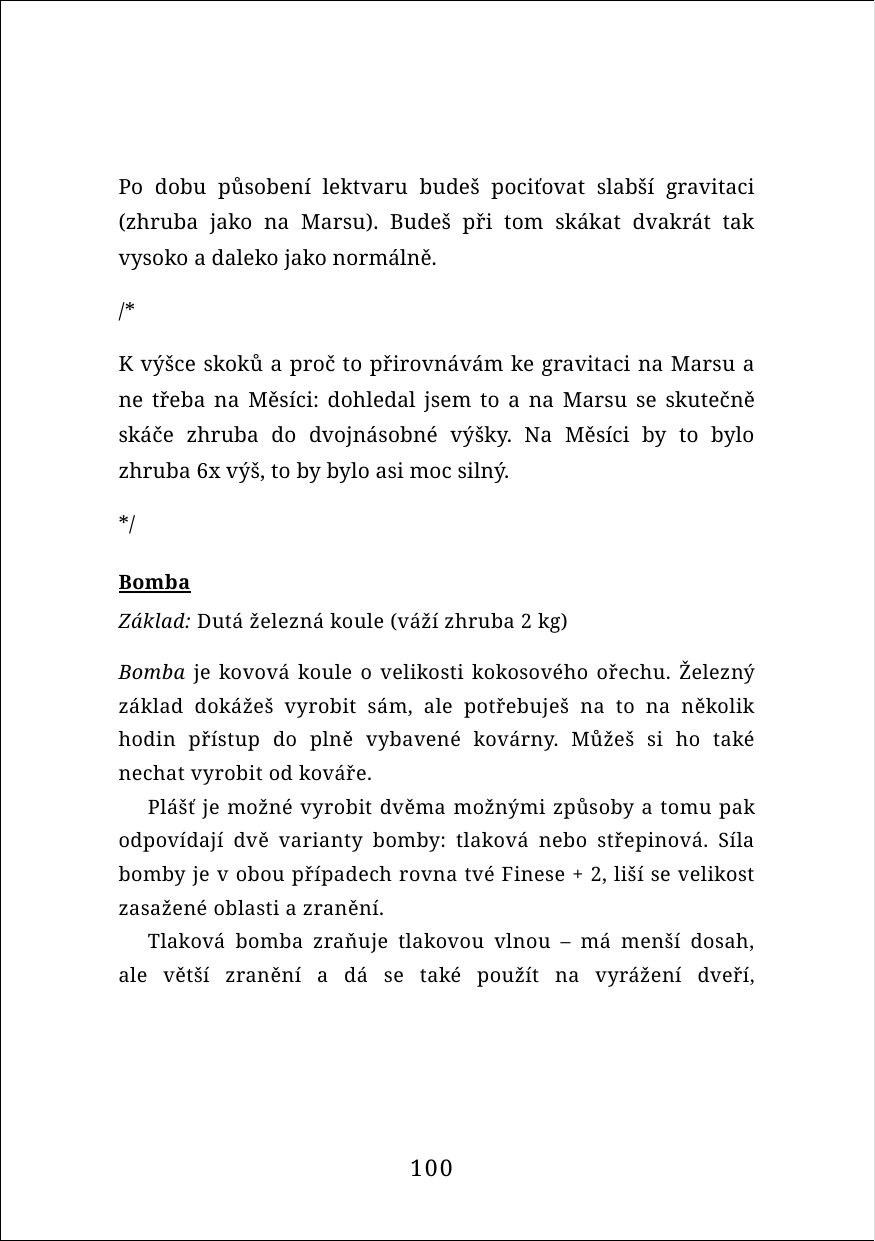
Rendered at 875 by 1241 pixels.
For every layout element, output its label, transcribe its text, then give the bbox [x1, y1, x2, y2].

text K výšce skoků a proč to přirovnávám ke gravitaci na Marsu a ne třeba na Měsíci: dohledal jsem to a na Marsu se skutečně skáče zhruba do dvojnásobné výšky. Na Měsíci by to bylo zhruba 6x výš, to by bylo asi moc silný. [118, 349, 756, 484]
text /* [118, 296, 756, 324]
text Základ: Dutá železná koule (váží zhruba 2 kg) [118, 607, 756, 634]
text Bomba je kovová koule o velikosti kokosového ořechu. Železný základ dokážeš vyrobit sám, ale potřebuješ na to na několik hodin přístup do plně vybavené kovárny. Můžeš si ho také nechat vyrobit od kováře. Plášť je možné vyrobit dvěma možnými způsoby a tomu pak odpovídají dvě varianty bomby: tlaková nebo střepinová. Síla bomby je v obou případech rovna tvé Finese + 2, liší se velikost zasažené oblasti a zranění. Tlaková bomba zraňuje tlakovou vlnou – má menší dosah, ale větší zranění a dá se také použít na vyrážení dveří, [118, 658, 756, 988]
subtitle Bomba [118, 568, 756, 595]
text Po dobu působení lektvaru budeš pociťovat slabší gravitaci (zhruba jako na Marsu). Budeš při tom skákat dvakrát tak vysoko a daleko jako normálně. [118, 172, 756, 271]
text */ [118, 509, 756, 537]
